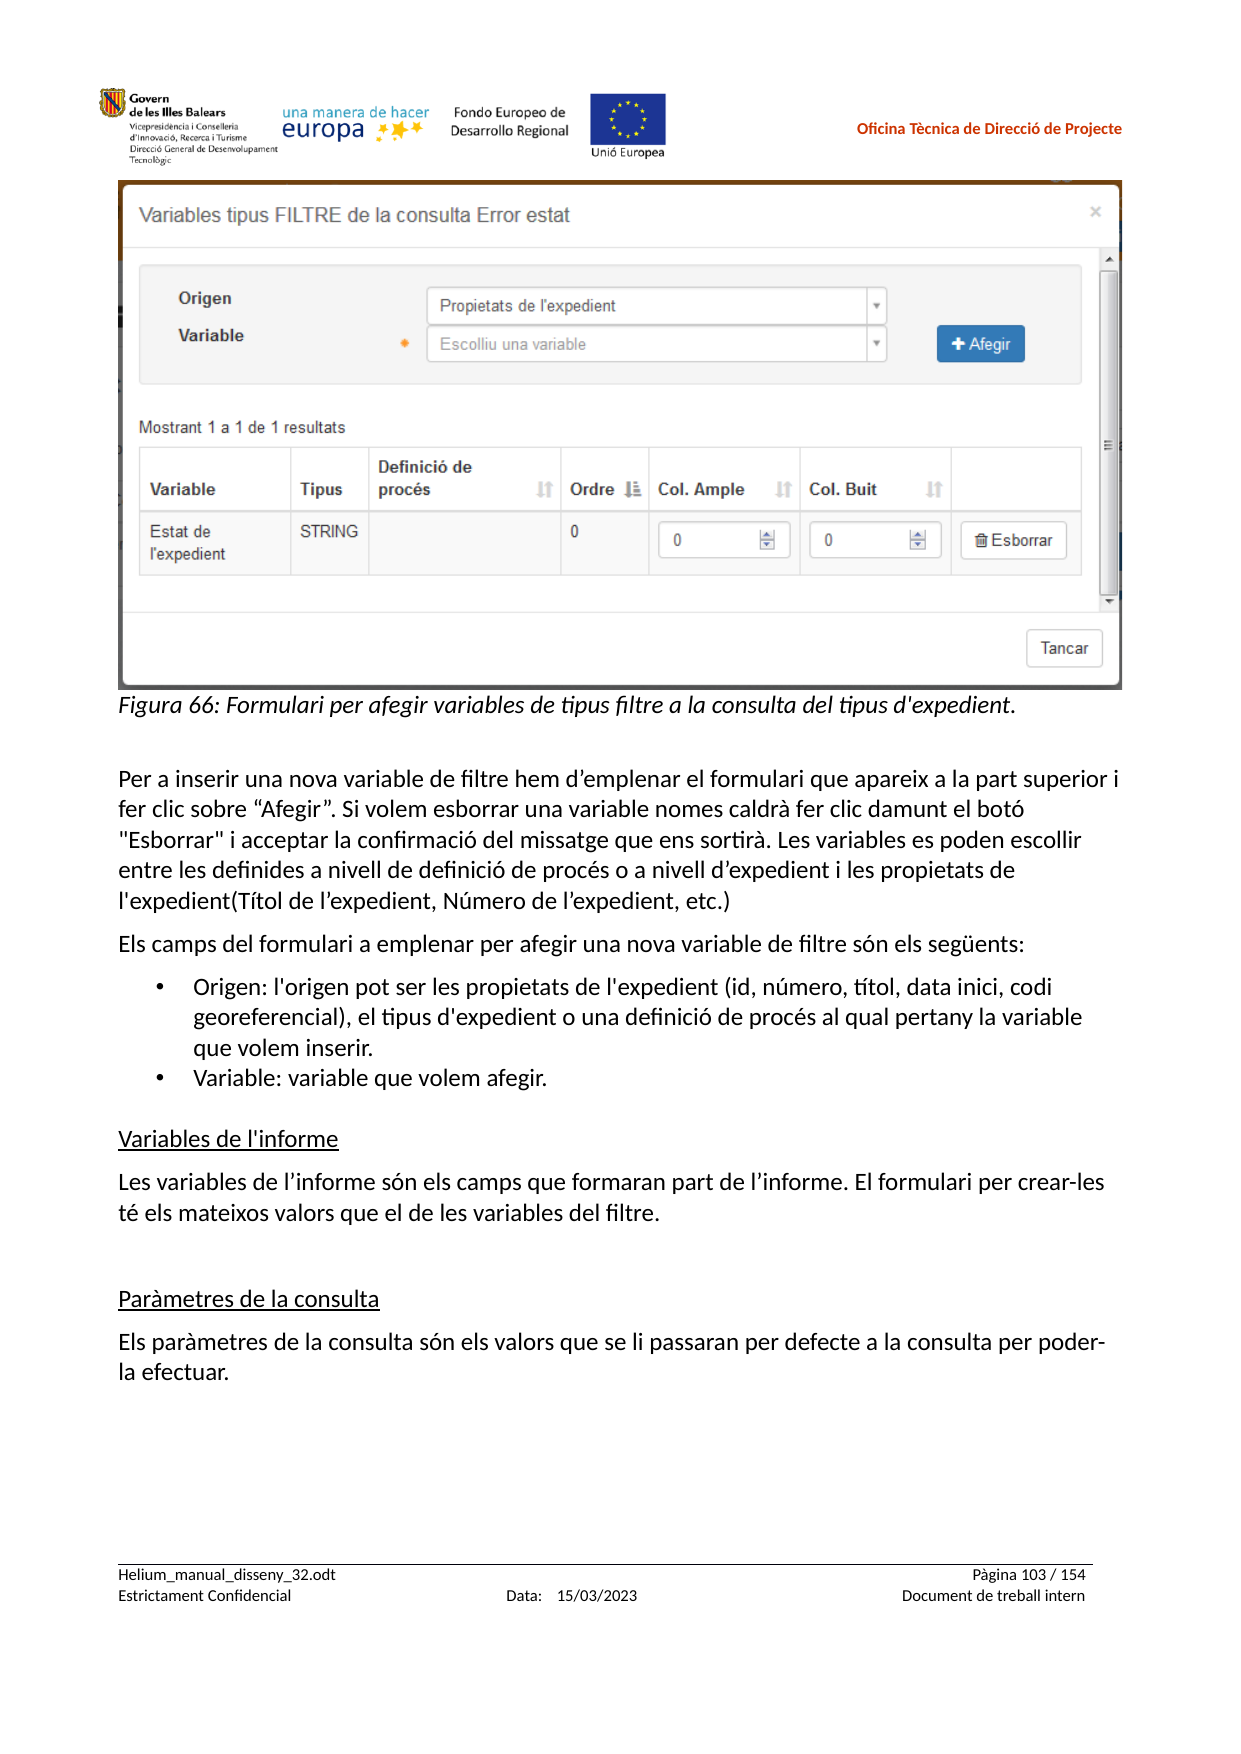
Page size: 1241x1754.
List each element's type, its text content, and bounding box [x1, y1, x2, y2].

text Les variables de l’informe són els camps que formaran part de l’informe. El formulari per crear-les té els mateixos valors que el de les variables del filtre. [118, 1166, 1122, 1227]
picture [118, 180, 1123, 690]
text Per a inserir una nova variable de filtre hem d’emplenar el formulari que apareix a la part superior i fer clic sobre “Afegir”. Si volem esborrar una variable nomes caldrà fer clic damunt el botó "Esborrar" i acceptar la confirmació del missatge que ens sortirà. Les variables es poden escollir entre les definides a nivell de definició de procés o a nivell d’expedient i les propietats de l'expedient(Títol de l’expedient, Número de l’expedient, etc.) [118, 763, 1122, 915]
text Figura 66: Formulari per afegir variables de tipus filtre a la consulta del tipus d'expedient. [118, 690, 1122, 720]
text Els camps del formulari a emplenar per afegir una nova variable de filtre són els següents: [118, 928, 1122, 958]
picture [99, 87, 668, 166]
list Variable: variable que volem afegir. [156, 1062, 1122, 1093]
text Els paràmetres de la consulta són els valors que se li passaran per defecte a la consulta per poder-la efectuar. [118, 1326, 1122, 1387]
list Origen: l'origen pot ser les propietats de l'expedient (id, número, títol, data inici, codi georeferencial), el tipus d'expedient o una definició de procés al qual pertany la variable que volem inserir. [156, 971, 1122, 1062]
text Paràmetres de la consulta [118, 1283, 1122, 1313]
text Variables de l'informe [118, 1123, 1122, 1154]
